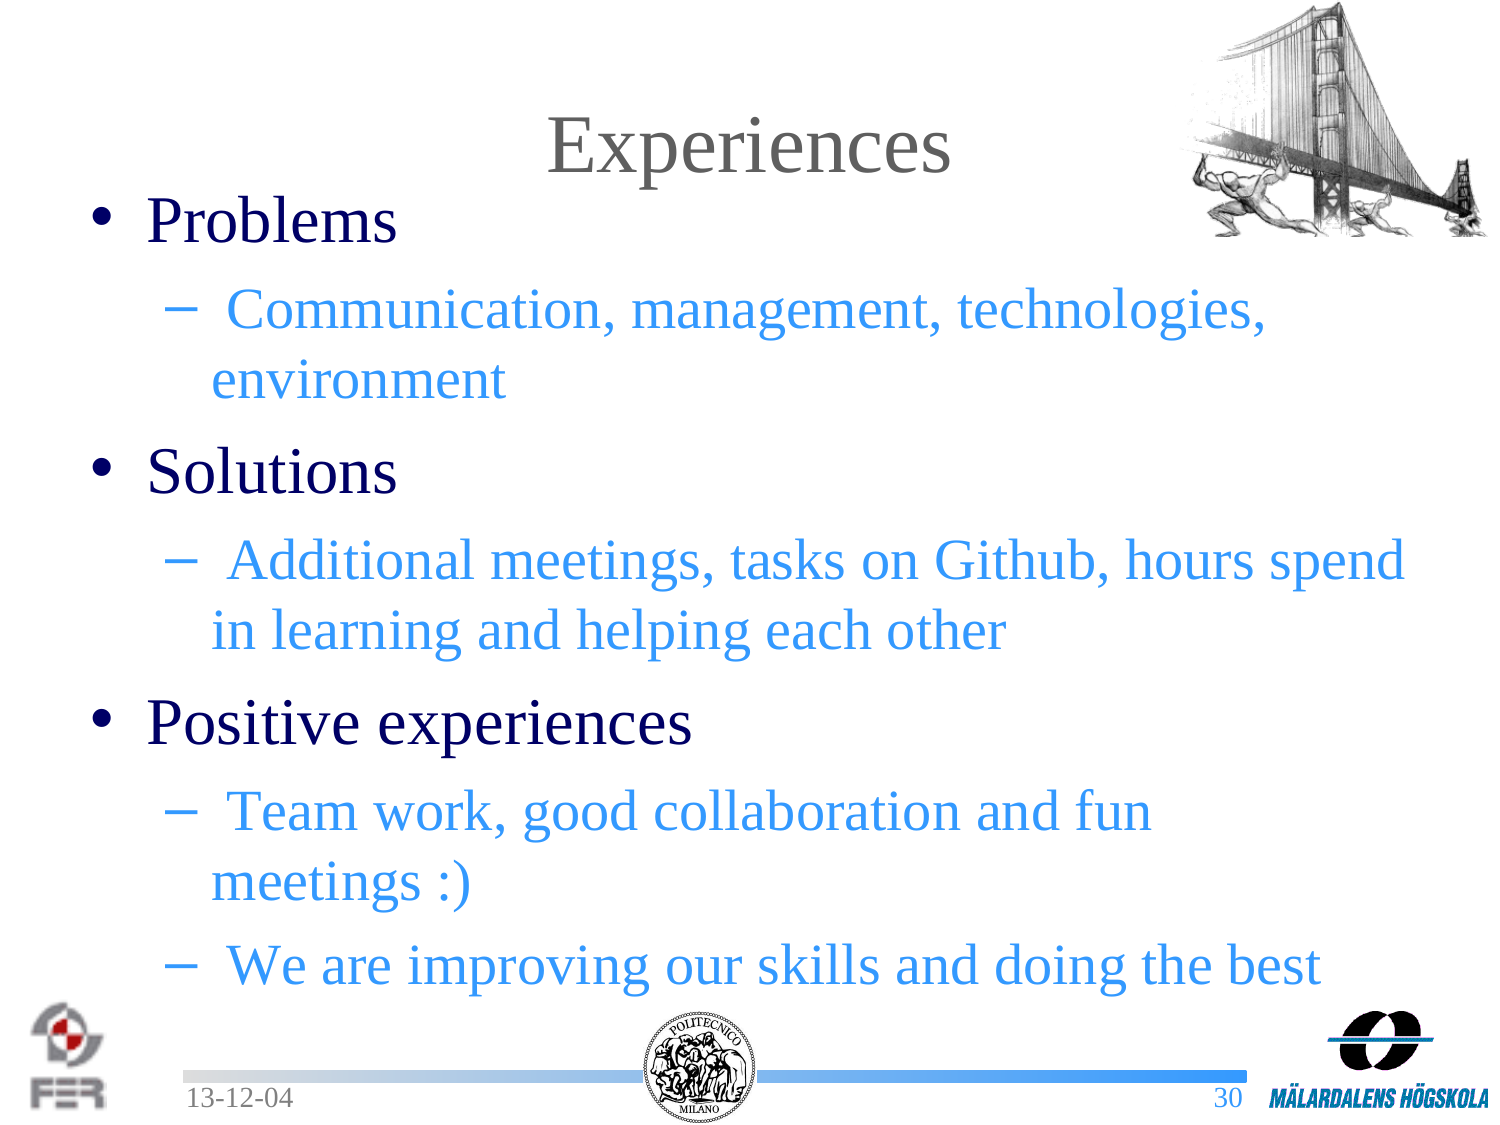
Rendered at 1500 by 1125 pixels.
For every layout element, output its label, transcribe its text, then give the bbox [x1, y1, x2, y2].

picture [1175, 0, 1488, 237]
text_box 13-12-04 [171, 1070, 396, 1114]
list Problems Communication, management, technologies, environment Solutions Additional meetings, tasks on Github, hours spend in learning and helping each other Positive experiences Team work, good collaboration and fun meetings :) We are improving our skills and doing the best [75, 168, 1426, 1005]
title Experiences [75, 45, 1175, 168]
picture [1269, 1011, 1488, 1108]
picture [1368, 1093, 1374, 1104]
picture [1454, 1091, 1459, 1108]
picture [643, 1011, 757, 1123]
picture [29, 987, 107, 1125]
text_box [1186, 1070, 1258, 1114]
picture [1435, 1096, 1441, 1104]
